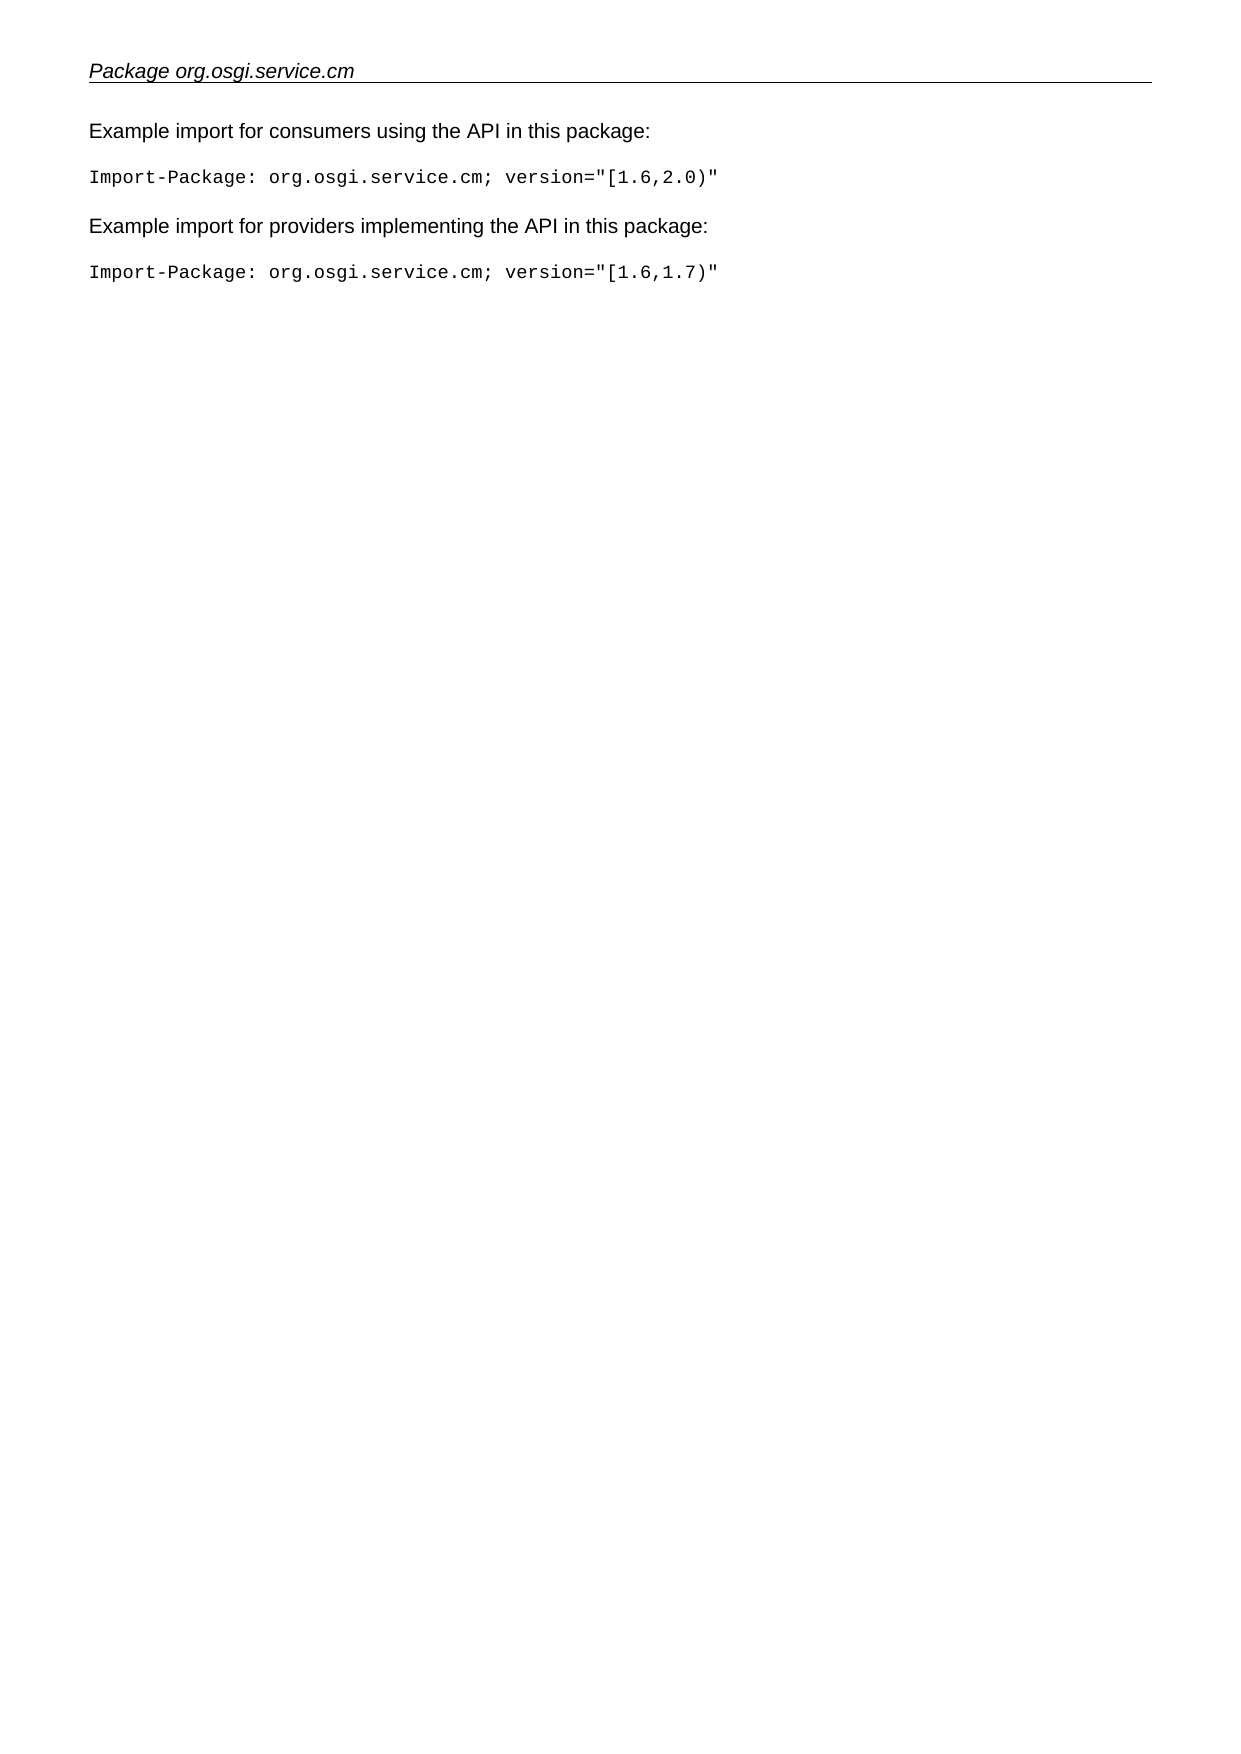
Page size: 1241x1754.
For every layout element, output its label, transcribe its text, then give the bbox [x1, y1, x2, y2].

text Import-Package: org.osgi.service.cm; version="[1.6,2.0)" [88, 167, 1152, 189]
text Import-Package: org.osgi.service.cm; version="[1.6,1.7)" [88, 263, 1152, 284]
text Example import for consumers using the API in this package: [88, 118, 1152, 142]
text Example import for providers implementing the API in this package: [88, 214, 1152, 238]
